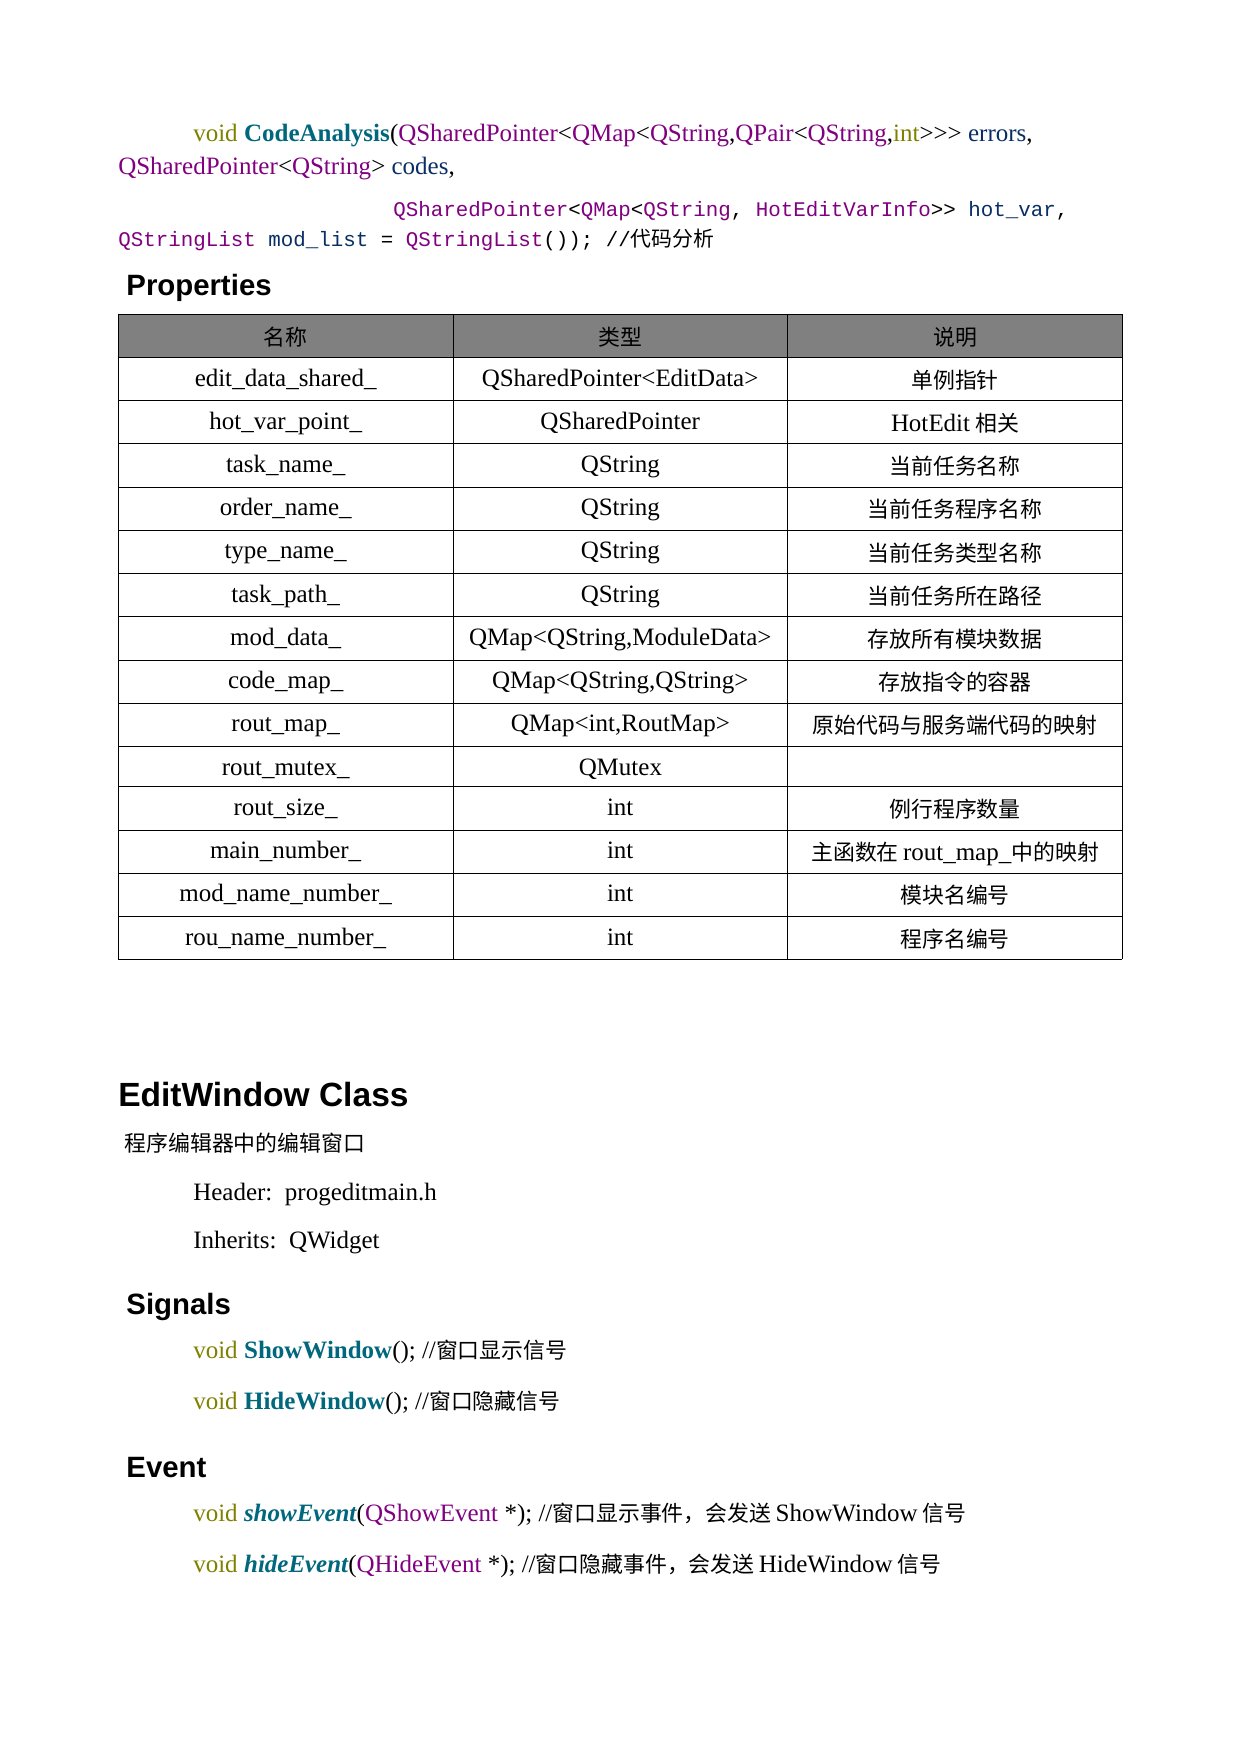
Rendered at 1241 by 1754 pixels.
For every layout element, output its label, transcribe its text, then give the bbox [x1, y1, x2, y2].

text 程序编辑器中的编辑窗口 [118, 1126, 1122, 1158]
table_cell QString [454, 444, 787, 487]
text Header: progeditmain.h [118, 1177, 1122, 1206]
table_cell type_name_ [119, 531, 453, 573]
table_cell mod_data_ [119, 617, 453, 659]
table_cell QSharedPointer [454, 401, 787, 443]
table_header 名称 [119, 315, 453, 357]
table_cell task_name_ [119, 444, 453, 487]
table_cell QString [454, 574, 787, 616]
table_cell 单例指针 [788, 358, 1122, 400]
table_cell QMap<int,RoutMap> [454, 704, 787, 746]
subtitle EditWindow Class [118, 1075, 1122, 1114]
table_cell 程序名编号 [788, 917, 1122, 959]
subtitle Signals [118, 1287, 1122, 1321]
table_cell hot_var_point_ [119, 401, 453, 443]
table_cell QSharedPointer<EditData> [454, 358, 787, 400]
table_cell edit_data_shared_ [119, 358, 453, 400]
table_cell 当前任务类型名称 [788, 531, 1122, 573]
table_cell task_path_ [119, 574, 453, 616]
subtitle Event [118, 1450, 1122, 1484]
table_cell rou_name_number_ [119, 917, 453, 959]
table_cell order_name_ [119, 488, 453, 530]
table_cell rout_mutex_ [119, 747, 453, 786]
subtitle Properties [118, 267, 1122, 301]
table_cell code_map_ [119, 661, 453, 703]
table_cell int [454, 831, 787, 873]
text Inherits: QWidget [118, 1225, 1122, 1254]
table_header 类型 [454, 315, 787, 357]
table_cell 主函数在rout_map_中的映射 [788, 831, 1122, 873]
text void hideEvent(QHideEvent *); //窗口隐藏事件，会发送HideWindow信号 [118, 1547, 1122, 1579]
text void ShowWindow(); //窗口显示信号 [118, 1333, 1122, 1365]
table_cell int [454, 874, 787, 916]
table_cell 当前任务名称 [788, 444, 1122, 487]
text QSharedPointer<QMap<QString, HotEditVarInfo>> hot_var, QStringList mod_list = QStringList()); //代码分析 [118, 199, 1122, 253]
table_cell QMutex [454, 747, 787, 786]
table_cell 存放所有模块数据 [788, 617, 1122, 659]
table_cell int [454, 917, 787, 959]
table_cell 模块名编号 [788, 874, 1122, 916]
table_cell main_number_ [119, 831, 453, 873]
table_cell QMap<QString,QString> [454, 661, 787, 703]
table_cell QString [454, 488, 787, 530]
text void showEvent(QShowEvent *); //窗口显示事件，会发送ShowWindow信号 [118, 1496, 1122, 1528]
table_cell [788, 747, 1122, 786]
text void HideWindow(); //窗口隐藏信号 [118, 1384, 1122, 1416]
table_cell HotEdit相关 [788, 401, 1122, 443]
table_cell rout_map_ [119, 704, 453, 746]
table_cell 例行程序数量 [788, 787, 1122, 829]
table_cell mod_name_number_ [119, 874, 453, 916]
text void CodeAnalysis(QSharedPointer<QMap<QString,QPair<QString,int>>> errors, QSharedPointer<QString> codes, [118, 118, 1122, 180]
table_cell rout_size_ [119, 787, 453, 829]
table_cell 存放指令的容器 [788, 661, 1122, 703]
table_cell 当前任务程序名称 [788, 488, 1122, 530]
table_cell QMap<QString,ModuleData> [454, 617, 787, 659]
table_cell 当前任务所在路径 [788, 574, 1122, 616]
table_cell QString [454, 531, 787, 573]
table_cell int [454, 787, 787, 829]
table_header 说明 [788, 315, 1122, 357]
table_cell 原始代码与服务端代码的映射 [788, 704, 1122, 746]
